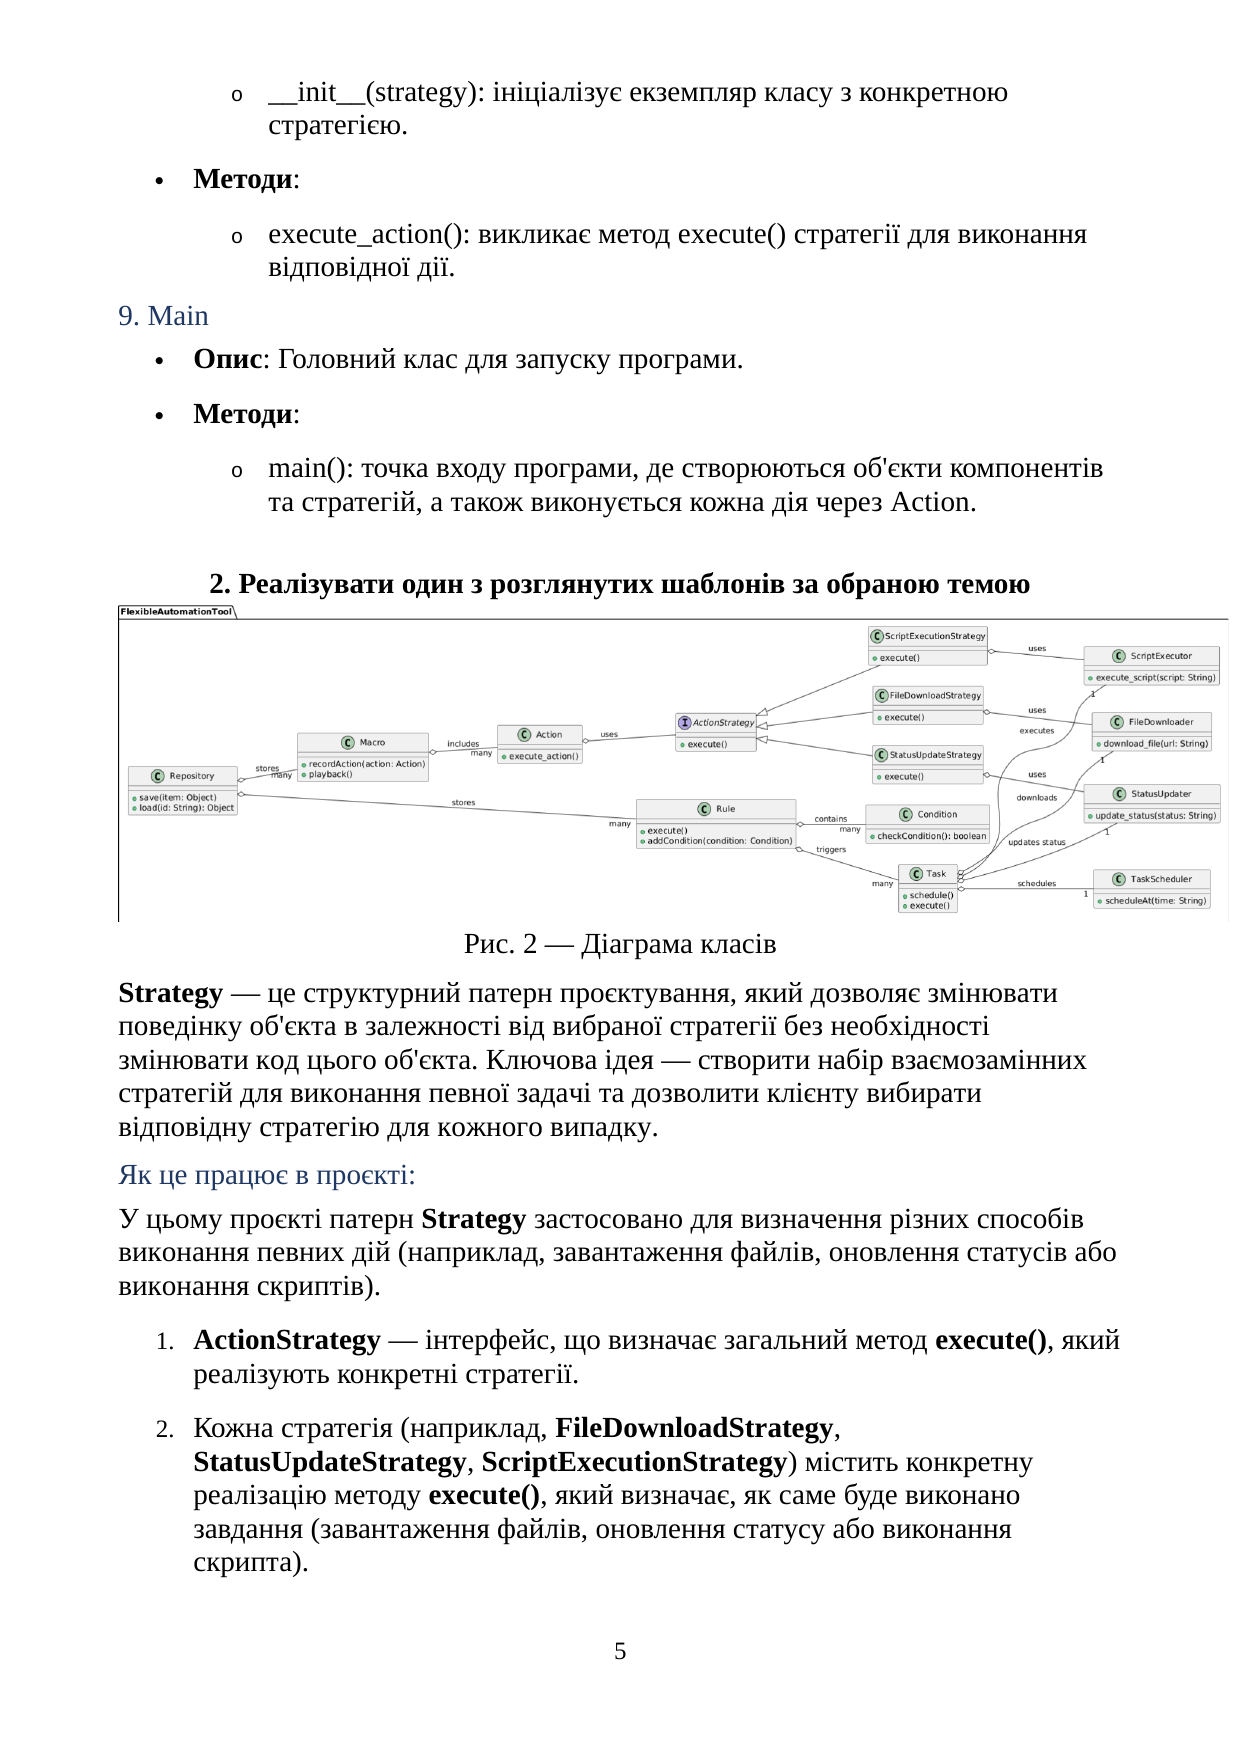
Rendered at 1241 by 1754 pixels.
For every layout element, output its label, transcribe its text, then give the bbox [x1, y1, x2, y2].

subtitle 2. Реалізувати один з розглянутих шаблонів за обраною темою [118, 566, 1122, 600]
list execute_action(): викликає метод execute() стратегії для виконання відповідної дії. [231, 216, 1122, 283]
subtitle Як це працює в проєкті: [118, 1157, 1122, 1191]
list Методи: [156, 162, 1122, 195]
subtitle 9. Main [118, 298, 1122, 331]
list ActionStrategy — інтерфейс, що визначає загальний метод execute(), який реалізують конкретні стратегії. [156, 1322, 1122, 1389]
list Опис: Головний клас для запуску програми. [156, 342, 1122, 375]
text Strategy — це структурний патерн проєктування, який дозволяє змінювати поведінку об'єкта в залежності від вибраної стратегії без необхідності змінювати код цього об'єкта. Ключова ідея — створити набір взаємозамінних стратегій для виконання певної задачі та дозволити клієнту вибирати відповідну стратегію для кожного випадку. [118, 975, 1122, 1142]
list Кожна стратегія (наприклад, FileDownloadStrategy, StatusUpdateStrategy, ScriptExecutionStrategy) містить конкретну реалізацію методу execute(), який визначає, як саме буде виконано завдання (завантаження файлів, оновлення статусу або виконання скрипта). [156, 1410, 1122, 1578]
text У цьому проєкті патерн Strategy застосовано для визначення різних способів виконання певних дій (наприклад, завантаження файлів, оновлення статусів або виконання скриптів). [118, 1201, 1122, 1302]
list Методи: [156, 396, 1122, 429]
text Рис. 2 — Діаграма класів [118, 926, 1122, 959]
list __init__(strategy): ініціалізує екземпляр класу з конкретною стратегією. [231, 74, 1122, 141]
list main(): точка входу програми, де створюються об'єкти компонентів та стратегій, а також виконується кожна дія через Action. [231, 450, 1122, 517]
